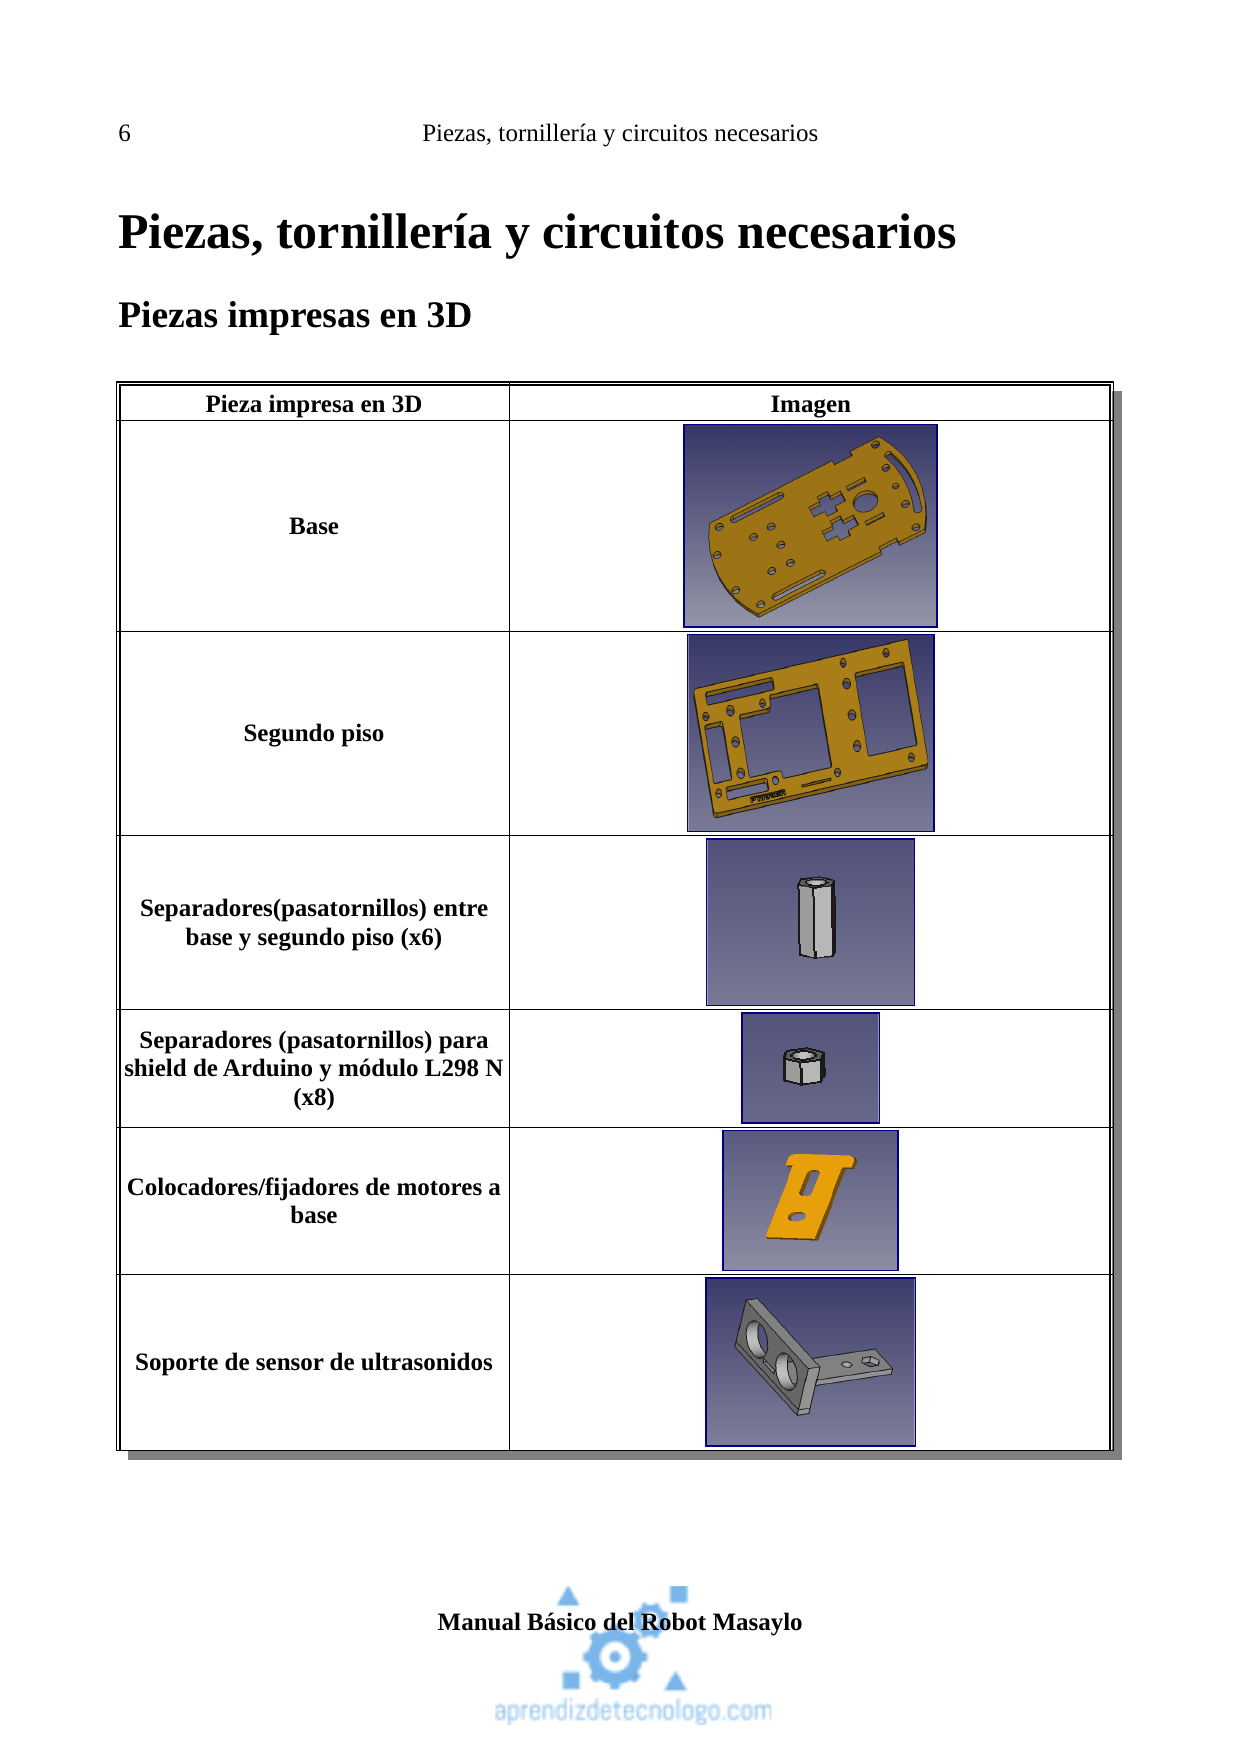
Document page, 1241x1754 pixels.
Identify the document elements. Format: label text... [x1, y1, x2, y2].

table_cell [510, 421, 1109, 631]
table_cell Soporte de sensor de ultrasonidos [121, 1275, 509, 1449]
subtitle Piezas, tornillería y circuitos necesarios [118, 201, 1122, 259]
table_cell Separadores(pasatornillos) entre base y segundo piso (x6) [121, 836, 509, 1009]
subtitle Piezas impresas en 3D [118, 292, 1122, 335]
picture [707, 1279, 915, 1445]
picture [743, 1014, 879, 1122]
table_header Imagen [510, 386, 1109, 420]
table_cell [510, 836, 1109, 1009]
picture [685, 425, 936, 626]
table_header Pieza impresa en 3D [121, 386, 509, 420]
table_cell Separadores (pasatornillos) para shield de Arduino y módulo L298 N (x8) [121, 1010, 509, 1127]
picture [495, 1586, 772, 1725]
picture [688, 635, 933, 831]
table_cell [510, 1128, 1109, 1274]
table_cell Segundo piso [121, 632, 509, 835]
table_cell [510, 1275, 1109, 1449]
picture [724, 1131, 897, 1270]
table_cell [510, 632, 1109, 835]
table_cell Base [121, 421, 509, 631]
picture [707, 840, 914, 1005]
table_cell [510, 1010, 1109, 1127]
table_cell Colocadores/fijadores de motores a base [121, 1128, 509, 1274]
